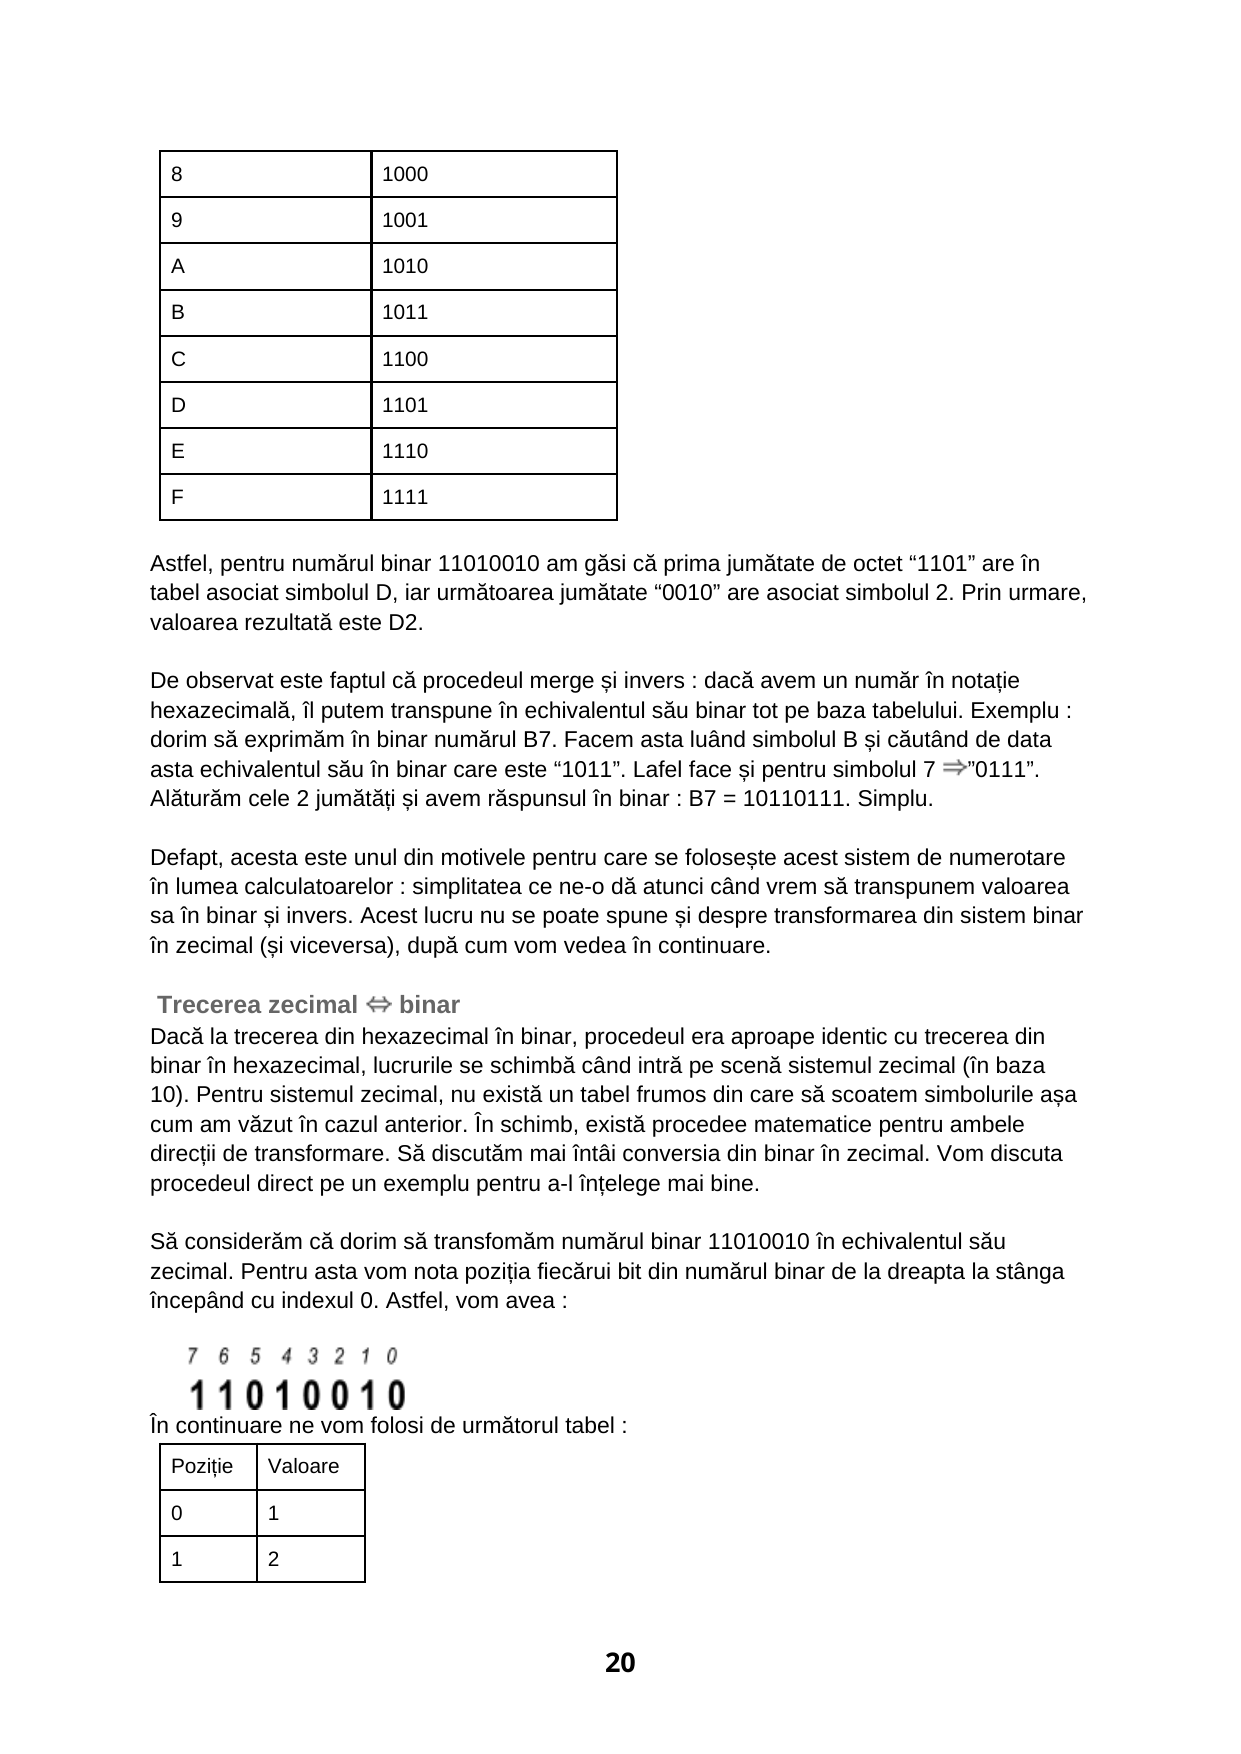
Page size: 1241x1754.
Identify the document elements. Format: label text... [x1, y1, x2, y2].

table_cell 1 [161, 1537, 256, 1581]
table_cell 1010 [373, 244, 616, 288]
table_cell 1011 [373, 291, 616, 334]
table_header Valoare [258, 1445, 364, 1488]
table_cell D [161, 383, 370, 427]
text Dacă la trecerea din hexazecimal în binar, procedeul era aproape identic cu trecerea din binar în hexazecimal, lucrurile se schimbă când intră pe scenă sistemul zecimal (în baza 10). Pentru sistemul zecimal, nu există un tabel frumos din care să scoatem simbolurile așa cum am văzut în cazul anterior. În schimb, există procedee matematice pentru ambele direcții de transformare. Să discutăm mai întâi conversia din binar în zecimal. Vom discuta procedeul direct pe un exemplu pentru a-l înțelege mai bine. [150, 1023, 1090, 1196]
table_cell 8 [161, 152, 370, 196]
text Defapt, acesta este unul din motivele pentru care se folosește acest sistem de numerotare în lumea calculatoarelor : simplitatea ce ne-o dă atunci când vrem să transpunem valoarea sa în binar și invers. Acest lucru nu se poate spune și despre transformarea din sistem binar în zecimal (și viceversa), după cum vom vedea în continuare. [150, 844, 1090, 958]
picture [150, 1317, 405, 1410]
text Să considerăm că dorim să transfomăm numărul binar 11010010 în echivalentul său zecimal. Pentru asta vom nota poziția fiecărui bit din numărul binar de la dreapta la stânga începând cu indexul 0. Astfel, vom avea : [150, 1229, 1090, 1313]
table_cell 1000 [373, 152, 616, 196]
table_cell 1101 [373, 383, 616, 427]
text Astfel, pentru numărul binar 11010010 am găsi că prima jumătate de octet “1101” are în tabel asociat simbolul D, iar următoarea jumătate “0010” are asociat simbolul 2. Prin urmare, valoarea rezultată este D2. [150, 551, 1090, 635]
table_cell C [161, 337, 370, 381]
table_cell F [161, 475, 370, 519]
table_cell 2 [258, 1537, 364, 1581]
table_cell A [161, 244, 370, 288]
table_cell 9 [161, 198, 370, 242]
table_cell B [161, 291, 370, 334]
table_header Poziție [161, 1445, 256, 1488]
text În continuare ne vom folosi de următorul tabel : [150, 1413, 1090, 1439]
table_cell 1111 [373, 475, 616, 519]
table_cell 1001 [373, 198, 616, 242]
table_cell E [161, 429, 370, 473]
table_cell 1 [258, 1491, 364, 1535]
picture [365, 995, 392, 1014]
text Trecerea zecimal binar [150, 991, 1090, 1019]
table_cell 1100 [373, 337, 616, 381]
picture [942, 758, 968, 777]
table_cell 0 [161, 1491, 256, 1535]
text De observat este faptul că procedeul merge și invers : dacă avem un număr în notație hexazecimală, îl putem transpune în echivalentul său binar tot pe baza tabelului. Exemplu : dorim să exprimăm în binar numărul B7. Facem asta luând simbolul B și căutând de data asta echivalentul său în binar care este “1011”. Lafel face și pentru simbolul 7 ”0111”. Alăturăm cele 2 jumătăți și avem răspunsul în binar : B7 = 10110111. Simplu. [150, 668, 1090, 811]
table_cell 1110 [373, 429, 616, 473]
